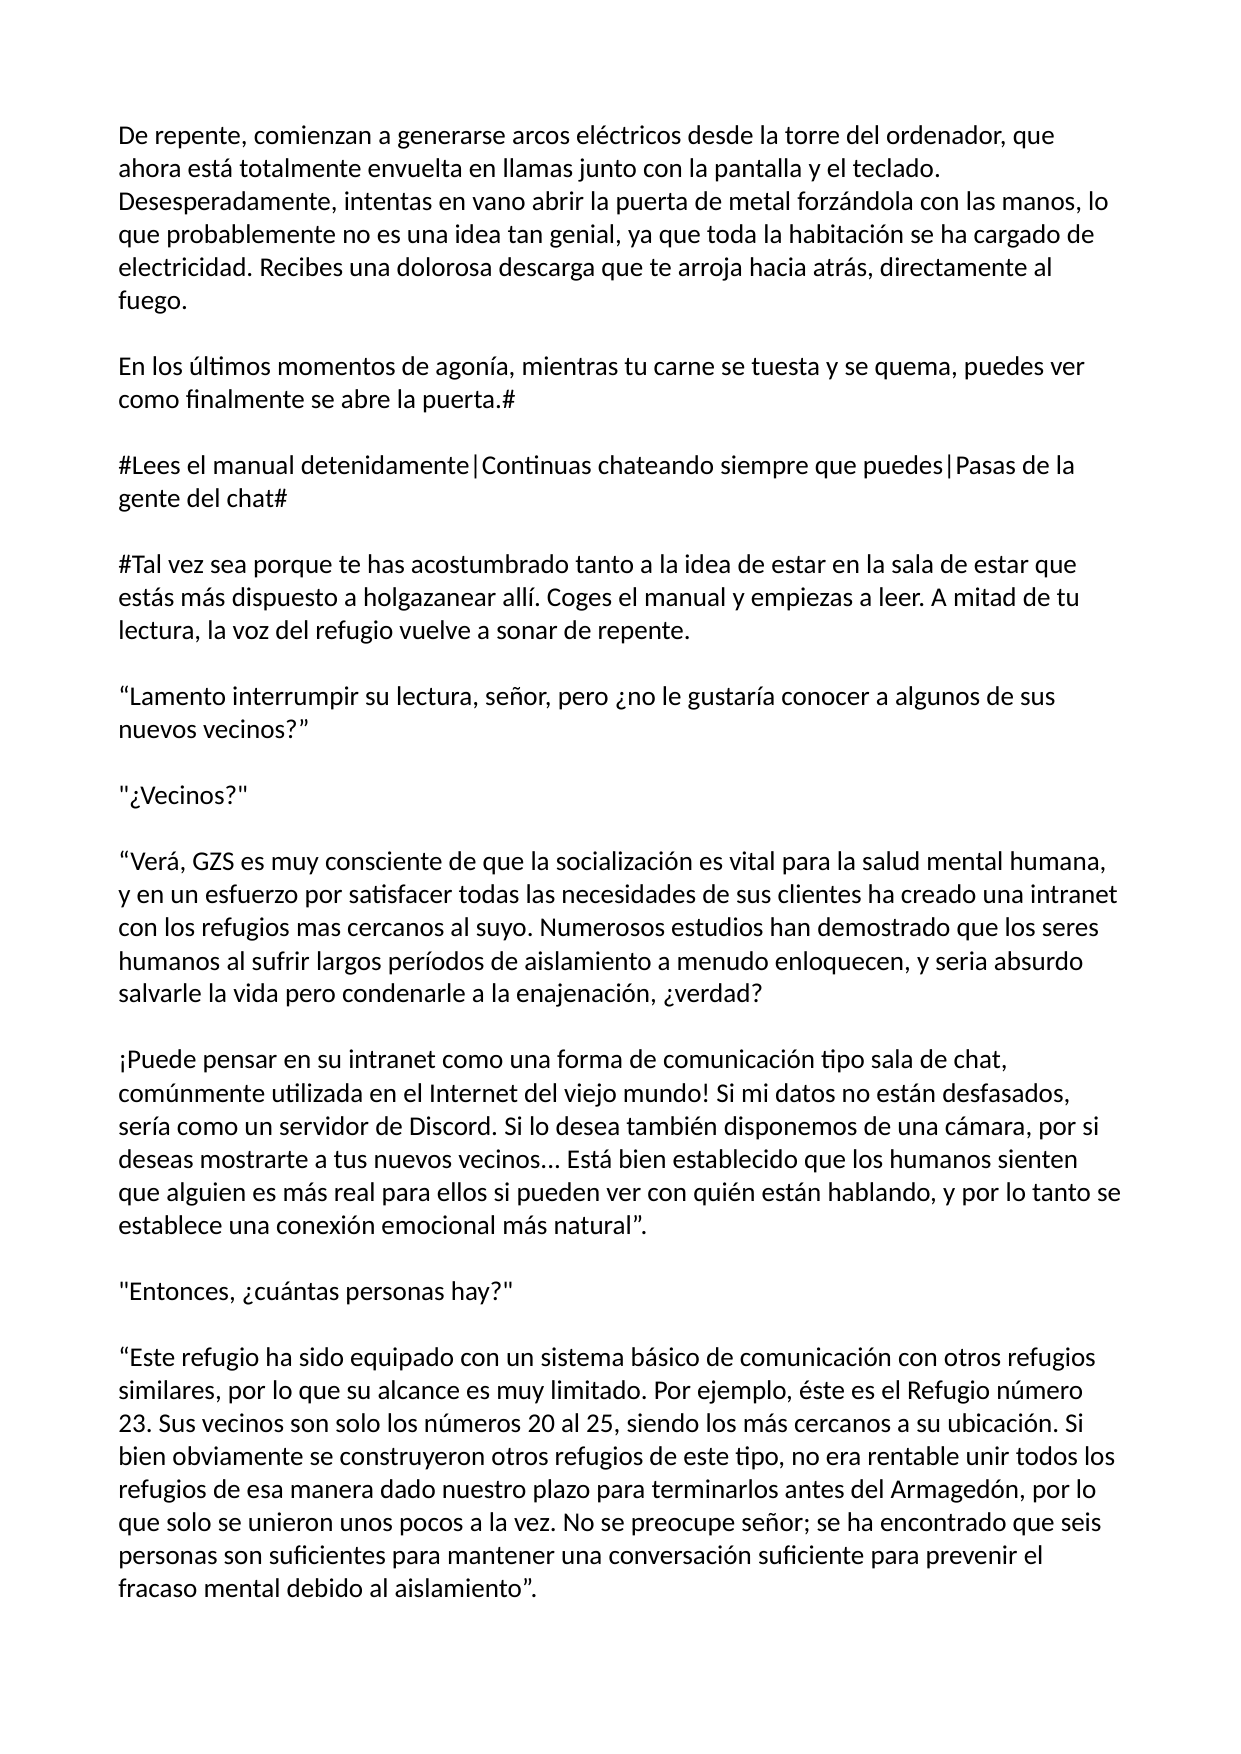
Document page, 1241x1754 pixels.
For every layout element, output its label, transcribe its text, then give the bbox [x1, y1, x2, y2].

text ¡Puede pensar en su intranet como una forma de comunicación tipo sala de chat, comúnmente utilizada en el Internet del viejo mundo! Si mi datos no están desfasados, sería como un servidor de Discord. Si lo desea también disponemos de una cámara, por si deseas mostrarte a tus nuevos vecinos... Está bien establecido que los humanos sienten que alguien es más real para ellos si pueden ver con quién están hablando, y por lo tanto se establece una conexión emocional más natural”. [118, 1043, 1122, 1241]
text En los últimos momentos de agonía, mientras tu carne se tuesta y se quema, puedes ver como finalmente se abre la puerta.# [118, 349, 1122, 415]
text “Este refugio ha sido equipado con un sistema básico de comunicación con otros refugios similares, por lo que su alcance es muy limitado. Por ejemplo, éste es el Refugio número 23. Sus vecinos son solo los números 20 al 25, siendo los más cercanos a su ubicación. Si bien obviamente se construyeron otros refugios de este tipo, no era rentable unir todos los refugios de esa manera dado nuestro plazo para terminarlos antes del Armagedón, por lo que solo se unieron unos pocos a la vez. No se preocupe señor; se ha encontrado que seis personas son suficientes para mantener una conversación suficiente para prevenir el fracaso mental debido al aislamiento”. [118, 1340, 1122, 1604]
text #Tal vez sea porque te has acostumbrado tanto a la idea de estar en la sala de estar que estás más dispuesto a holgazanear allí. Coges el manual y empiezas a leer. A mitad de tu lectura, la voz del refugio vuelve a sonar de repente. [118, 547, 1122, 646]
text "¿Vecinos?" [118, 778, 1122, 812]
text “Verá, GZS es muy consciente de que la socialización es vital para la salud mental humana, y en un esfuerzo por satisfacer todas las necesidades de sus clientes ha creado una intranet con los refugios mas cercanos al suyo. Numerosos estudios han demostrado que los seres humanos al sufrir largos períodos de aislamiento a menudo enloquecen, y seria absurdo salvarle la vida pero condenarle a la enajenación, ¿verdad? [118, 844, 1122, 1010]
text De repente, comienzan a generarse arcos eléctricos desde la torre del ordenador, que ahora está totalmente envuelta en llamas junto con la pantalla y el teclado. Desesperadamente, intentas en vano abrir la puerta de metal forzándola con las manos, lo que probablemente no es una idea tan genial, ya que toda la habitación se ha cargado de electricidad. Recibes una dolorosa descarga que te arroja hacia atrás, directamente al fuego. [118, 118, 1122, 316]
text "Entonces, ¿cuántas personas hay?" [118, 1274, 1122, 1307]
text #Lees el manual detenidamente|Continuas chateando siempre que puedes|Pasas de la gente del chat# [118, 448, 1122, 514]
text “Lamento interrumpir su lectura, señor, pero ¿no le gustaría conocer a algunos de sus nuevos vecinos?” [118, 679, 1122, 746]
